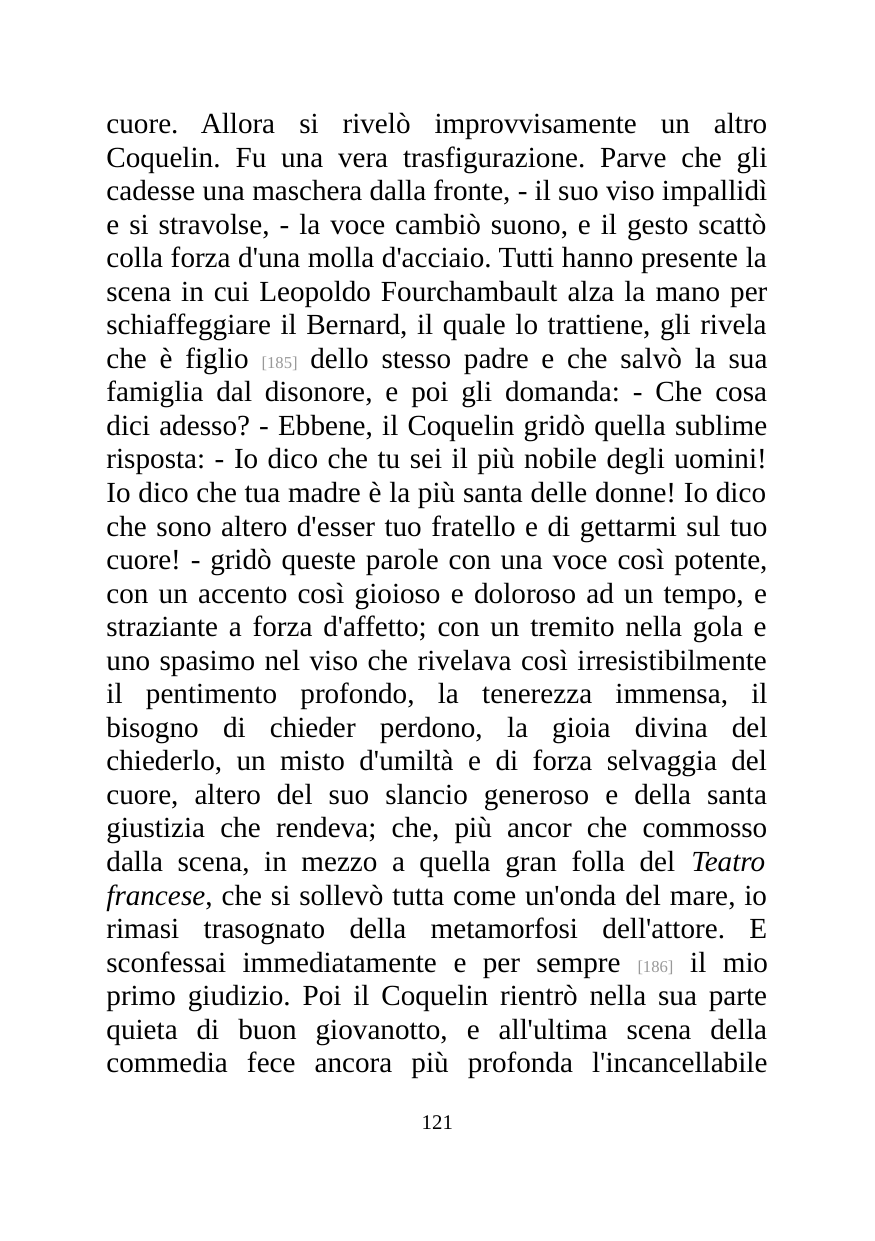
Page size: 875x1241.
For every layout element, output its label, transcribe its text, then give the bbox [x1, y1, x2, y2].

text cuore. Allora si rivelò improvvisamente un altro Coquelin. Fu una vera trasfigurazione. Parve che gli cadesse una maschera dalla fronte, - il suo viso impallidì e si stravolse, - la voce cambiò suono, e il gesto scattò colla forza d'una molla d'acciaio. Tutti hanno presente la scena in cui Leopoldo Fourchambault alza la mano per schiaffeggiare il Bernard, il quale lo trattiene, gli rivela che è figlio [185] dello stesso padre e che salvò la sua famiglia dal disonore, e poi gli domanda: - Che cosa dici adesso? - Ebbene, il Coquelin gridò quella sublime risposta: - Io dico che tu sei il più nobile degli uomini! Io dico che tua madre è la più santa delle donne! Io dico che sono altero d'esser tuo fratello e di gettarmi sul tuo cuore! - gridò queste parole con una voce così potente, con un accento così gioioso e doloroso ad un tempo, e straziante a forza d'affetto; con un tremito nella gola e uno spasimo nel viso che rivelava così irresistibilmente il pentimento profondo, la tenerezza immensa, il bisogno di chieder perdono, la gioia divina del chiederlo, un misto d'umiltà e di forza selvaggia del cuore, altero del suo slancio generoso e della santa giustizia che rendeva; che, più ancor che commosso dalla scena, in mezzo a quella gran folla del Teatro francese, che si sollevò tutta come un'onda del mare, io rimasi trasognato della metamorfosi dell'attore. E sconfessai immediatamente e per sempre [186] il mio primo giudizio. Poi il Coquelin rientrò nella sua parte quieta di buon giovanotto, e all'ultima scena della commedia fece ancora più profonda l'incancellabile [106, 106, 768, 1079]
